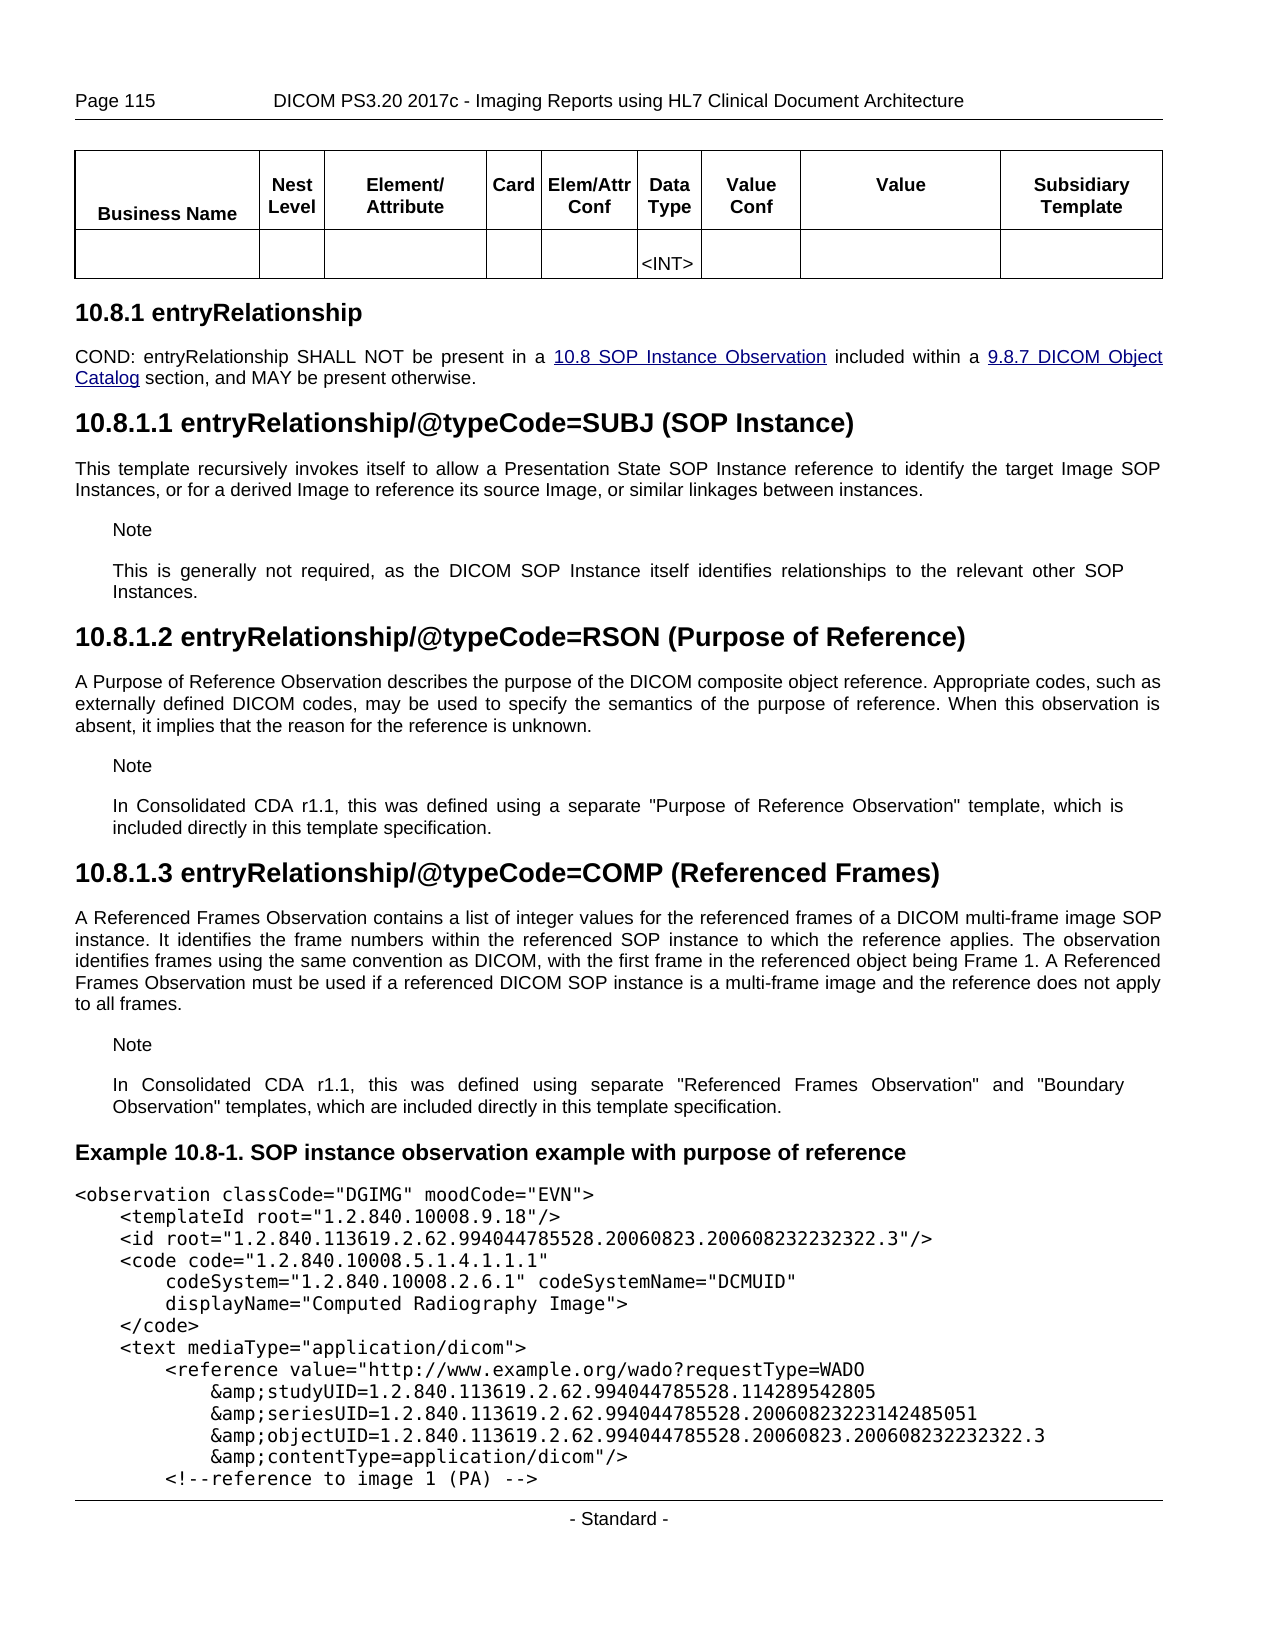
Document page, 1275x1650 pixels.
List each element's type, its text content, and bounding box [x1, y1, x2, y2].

table_header Data Type [638, 151, 701, 228]
table_cell [801, 230, 1000, 278]
table_header Subsidiary Template [1001, 151, 1162, 228]
table_header Element/​Attribute [325, 151, 486, 228]
table_cell [702, 230, 800, 278]
text Note [112, 755, 1125, 776]
table_cell [542, 230, 637, 278]
text A Purpose of Reference Observation describes the purpose of the DICOM composite object reference. Appropriate codes, such as externally defined DICOM codes, may be used to specify the semantics of the purpose of reference. When this observation is absent, it implies that the reason for the reference is unknown. [75, 671, 1162, 736]
table_cell [325, 230, 486, 278]
text In Consolidated CDA r1.1, this was defined using a separate "Purpose of Reference Observation" template, which is included directly in this template specification. [112, 795, 1125, 838]
text <observation classCode="DGIMG" moodCode="EVN"> <templateId root="1.2.840.10008.9.18"/> <id root="1.2.840.113619.2.62.994044785528.20060823.200608232232322.3"/> <code code="1.2.840.10008.5.1.4.1.1.1" codeSystem="1.2.840.10008.2.6.1" codeSystemName="DCMUID" displayName="Computed Radiography Image"> </code> <text mediaType="application/dicom"> <reference value="http://www.example.org/wado?requestType=WADO &amp;studyUID=1.2.840.113619.2.62.994044785528.114289542805 &amp;seriesUID=1.2.840.113619.2.62.994044785528.20060823223142485051 &amp;objectUID=1.2.840.113619.2.62.994044785528.20060823.200608232232322.3 &amp;contentType=application/dicom"/> <!--reference to image 1 (PA) --> [75, 1184, 1162, 1490]
text 10.8.1.3 entryRelationship/@typeCode=COMP (Referenced Frames) [75, 857, 1162, 888]
text 10.8.1 entryRelationship [75, 298, 1162, 327]
table_cell [76, 230, 259, 278]
table_header Elem/Attr Conf [542, 151, 637, 228]
table_cell [260, 230, 324, 278]
table_header Business Name [76, 151, 259, 228]
text In Consolidated CDA r1.1, this was defined using separate "Referenced Frames Observation" and "Boundary Observation" templates, which are included directly in this template specification. [112, 1074, 1125, 1117]
text This is generally not required, as the DICOM SOP Instance itself identifies relationships to the relevant other SOP Instances. [112, 559, 1125, 603]
table_cell [487, 230, 541, 278]
table_header Card [487, 151, 541, 228]
text COND: entryRelationship SHALL NOT be present in a 10.8 SOP Instance Observation included within a 9.8.7 DICOM Object Catalog section, and MAY be present otherwise. [75, 345, 1162, 388]
text This template recursively invokes itself to allow a Presentation State SOP Instance reference to identify the target Image SOP Instances, or for a derived Image to reference its source Image, or similar linkages between instances. [75, 457, 1162, 500]
text Note [112, 519, 1125, 541]
text Example 10.8-1. SOP instance observation example with purpose of reference [75, 1139, 1162, 1165]
table_cell <INT> [638, 230, 701, 278]
text A Referenced Frames Observation contains a list of integer values for the referenced frames of a DICOM multi-frame image SOP instance. It identifies the frame numbers within the referenced SOP instance to which the reference applies. The observation identifies frames using the same convention as DICOM, with the first frame in the referenced object being Frame 1. A Referenced Frames Observation must be used if a referenced DICOM SOP instance is a multi-frame image and the reference does not apply to all frames. [75, 907, 1162, 1015]
text 10.8.1.1 entryRelationship/@typeCode=SUBJ (SOP Instance) [75, 407, 1162, 438]
table_header Nest Level [260, 151, 324, 228]
text 10.8.1.2 entryRelationship/@typeCode=RSON (Purpose of Reference) [75, 621, 1162, 653]
table_cell [1001, 230, 1162, 278]
text Note [112, 1033, 1125, 1055]
table_header Value Conf [702, 151, 800, 228]
table_header Value [801, 151, 1000, 228]
